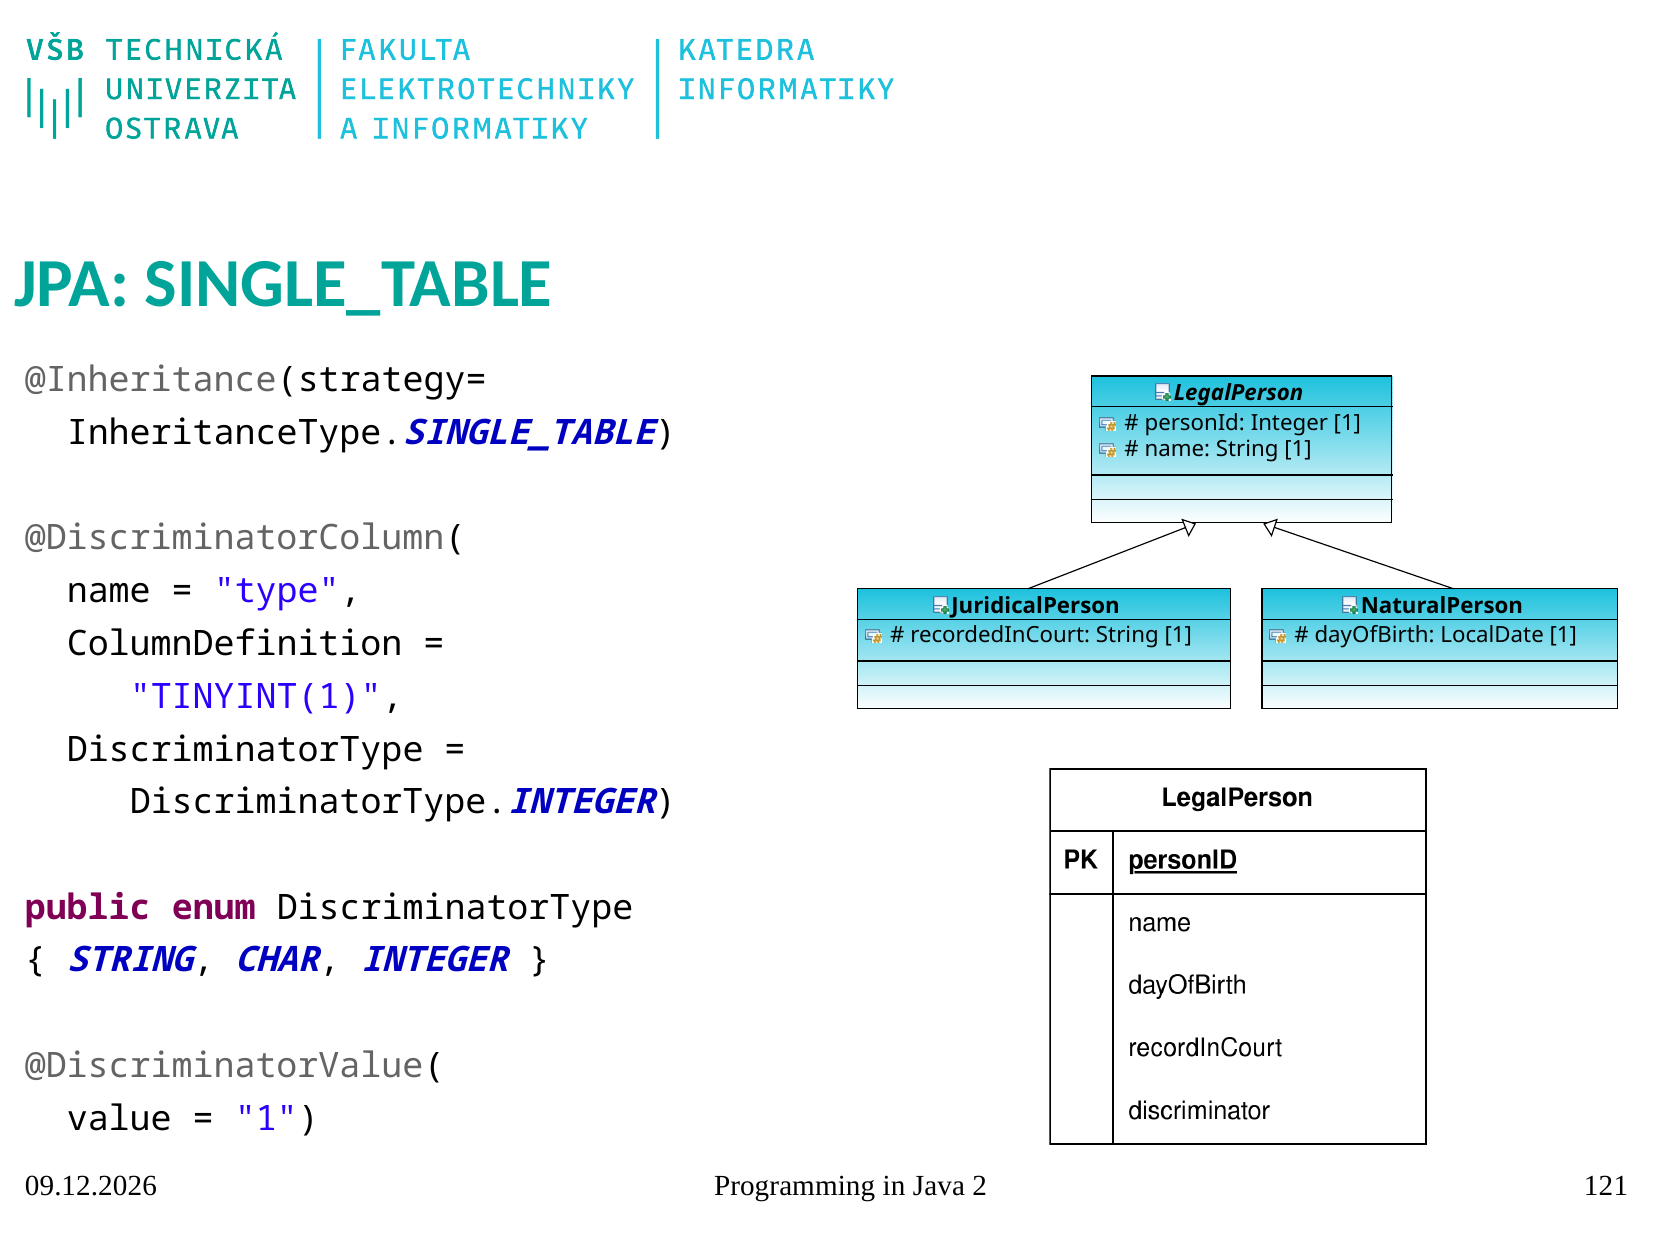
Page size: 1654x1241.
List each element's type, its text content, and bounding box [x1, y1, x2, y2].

title JPA: SINGLE_TABLE [14, 165, 1619, 319]
picture [1049, 767, 1427, 1146]
list @Inheritance(strategy= InheritanceType.SINGLE_TABLE) @DiscriminatorColumn( name = "type", ColumnDefinition = "TINYINT(1)", DiscriminatorType = DiscriminatorType.INTEGER) public enum DiscriminatorType { STRING, CHAR, INTEGER } @DiscriminatorValue( value = "1") [24, 354, 808, 1146]
picture [26, 31, 894, 139]
picture [846, 364, 1630, 722]
